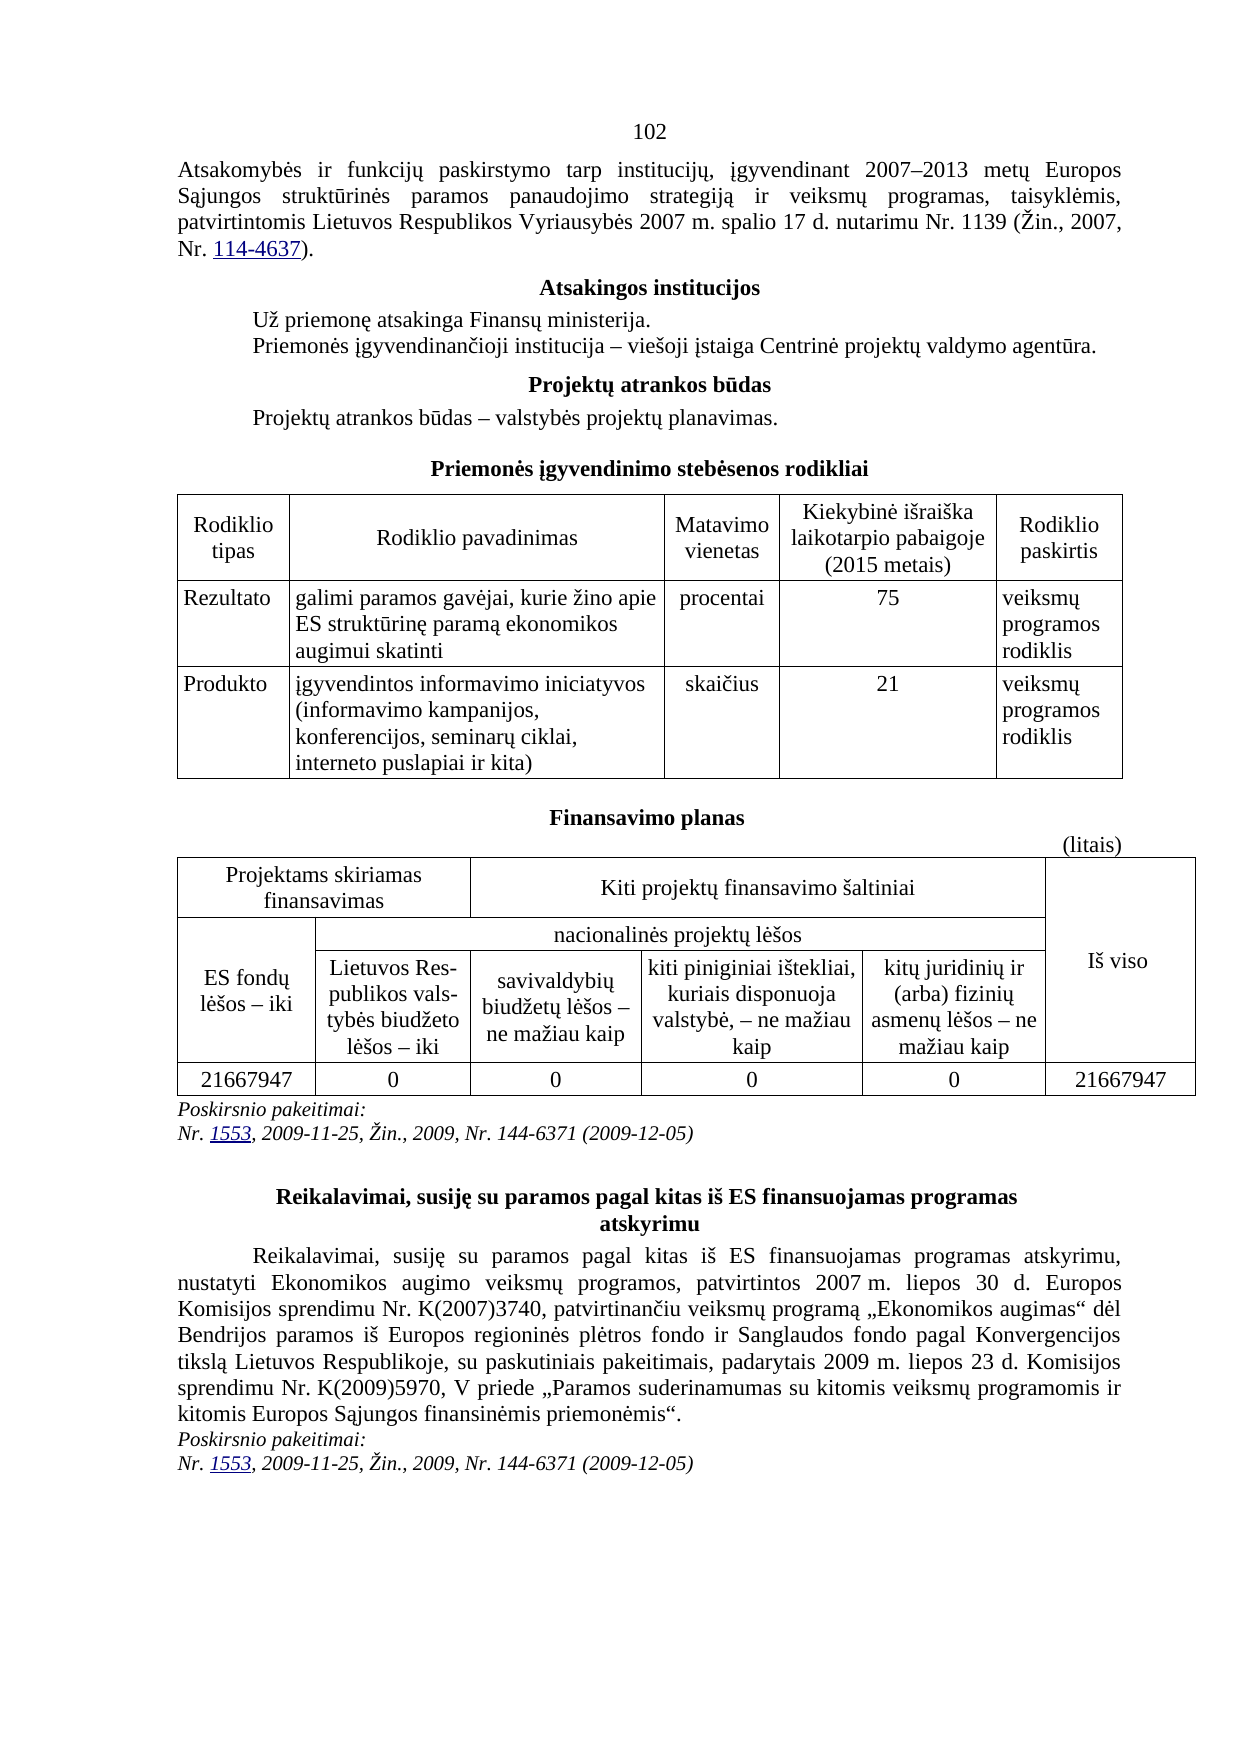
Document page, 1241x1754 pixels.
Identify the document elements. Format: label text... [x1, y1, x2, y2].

table_cell 75 [780, 581, 996, 666]
text Nr. 1553, 2009-11-25, Žin., 2009, Nr. 144-6371 (2009-12-05) [177, 1451, 1122, 1475]
table_cell 0 [316, 1063, 470, 1095]
table_cell Rezultato [178, 581, 289, 666]
text Finansavimo planas [177, 804, 1122, 831]
table_cell kiti piniginiai ištekliai, kuriais disponuoja valstybė, – ne mažiau kaip [642, 951, 862, 1062]
text Reikalavimai, susiję su paramos pagal kitas iš ES finansuojamas programas atskyrimu, nustatyti Ekonomikos augimo veiksmų programos, patvirtintos 2007 m. liepos 30 d. Europos Komisijos sprendimu Nr. K(2007)3740, patvirtinančiu veiksmų programą „Ekonomikos augimas“ dėl Bendrijos paramos iš Europos regioninės plėtros fondo ir Sanglaudos fondo pagal Konvergencijos tikslą Lietuvos Respublikoje, su paskutiniais pakeitimais, padarytais 2009 m. liepos 23 d. Komisijos sprendimu Nr. K(2009)5970, V priede „Paramos suderinamumas su kitomis veiksmų programomis ir kitomis Europos Sąjungos finansinėmis priemonėmis“. [177, 1242, 1122, 1427]
text Priemonės įgyvendinančioji institucija – viešoji įstaiga Centrinė projektų valdymo agentūra. [177, 332, 1122, 359]
table_cell veiksmų programos rodiklis [997, 667, 1122, 778]
text (litais) [177, 831, 1122, 857]
table_cell veiksmų programos rodiklis [997, 581, 1122, 666]
table_cell ES fondų lėšos – iki [178, 918, 315, 1062]
table_header Kiti projektų finansavimo šaltiniai [471, 858, 1045, 917]
table_cell 21667947 [1046, 1063, 1195, 1095]
table_cell 0 [642, 1063, 862, 1095]
text Projektų atrankos būdas – valstybės projektų planavimas. [177, 404, 1122, 430]
table_header Rodiklio pavadinimas [290, 495, 664, 580]
table_cell Produkto [178, 667, 289, 778]
table_cell Lietuvos Res­publikos vals­tybės biudžeto lėšos – iki [316, 951, 470, 1062]
text Projektų atrankos būdas [177, 371, 1122, 398]
text Reikalavimai, susiję su paramos pagal kitas iš ES finansuojamas programas atskyrimu [177, 1157, 1122, 1236]
table_cell 0 [471, 1063, 641, 1095]
text Poskirsnio pakeitimai: [177, 1096, 1122, 1121]
table_header Iš viso [1046, 858, 1195, 1062]
text Atsakomybės ir funkcijų paskirstymo tarp institucijų, įgyvendinant 2007–2013 metų Europos Sąjungos struktūrinės paramos panaudojimo strategiją ir veiksmų programas, taisyklėmis, patvirtintomis Lietuvos Respublikos Vyriausybės 2007 m. spalio 17 d. nutarimu Nr. 1139 (Žin., 2007, Nr. 114-4637). [177, 156, 1122, 261]
table_header Rodiklio tipas [178, 495, 289, 580]
table_header Kiekybinė išraiška laikotarpio pabaigoje (2015 metais) [780, 495, 996, 580]
table_cell galimi paramos gavėjai, kurie žino apie ES struktūrinę paramą ekonomikos augimui skatinti [290, 581, 664, 666]
table_cell kitų juridinių ir (arba) fizinių asmenų lėšos – ne mažiau kaip [863, 951, 1045, 1062]
table_header Rodiklio paskirtis [997, 495, 1122, 580]
table_cell 21 [780, 667, 996, 778]
text Priemonės įgyvendinimo stebėsenos rodikliai [177, 455, 1122, 482]
table_header Projektams skiriamas finansavimas [178, 858, 470, 917]
text Poskirsnio pakeitimai: [177, 1427, 1122, 1451]
table_cell nacionalinės projektų lėšos [316, 918, 1045, 950]
text Už priemonę atsakinga Finansų ministerija. [177, 306, 1122, 332]
text Atsakingos institucijos [177, 273, 1122, 300]
table_cell savivaldybių biudžetų lėšos – ne mažiau kaip [471, 951, 641, 1062]
table_cell skaičius [665, 667, 779, 778]
table_header Matavimo vienetas [665, 495, 779, 580]
table_cell įgyvendintos informavimo iniciatyvos (informavimo kampanijos, konferencijos, seminarų ciklai, interneto puslapiai ir kita) [290, 667, 664, 778]
table_cell 21667947 [178, 1063, 315, 1095]
text Nr. 1553, 2009-11-25, Žin., 2009, Nr. 144-6371 (2009-12-05) [177, 1121, 1122, 1144]
table_cell 0 [863, 1063, 1045, 1095]
table_cell procentai [665, 581, 779, 666]
